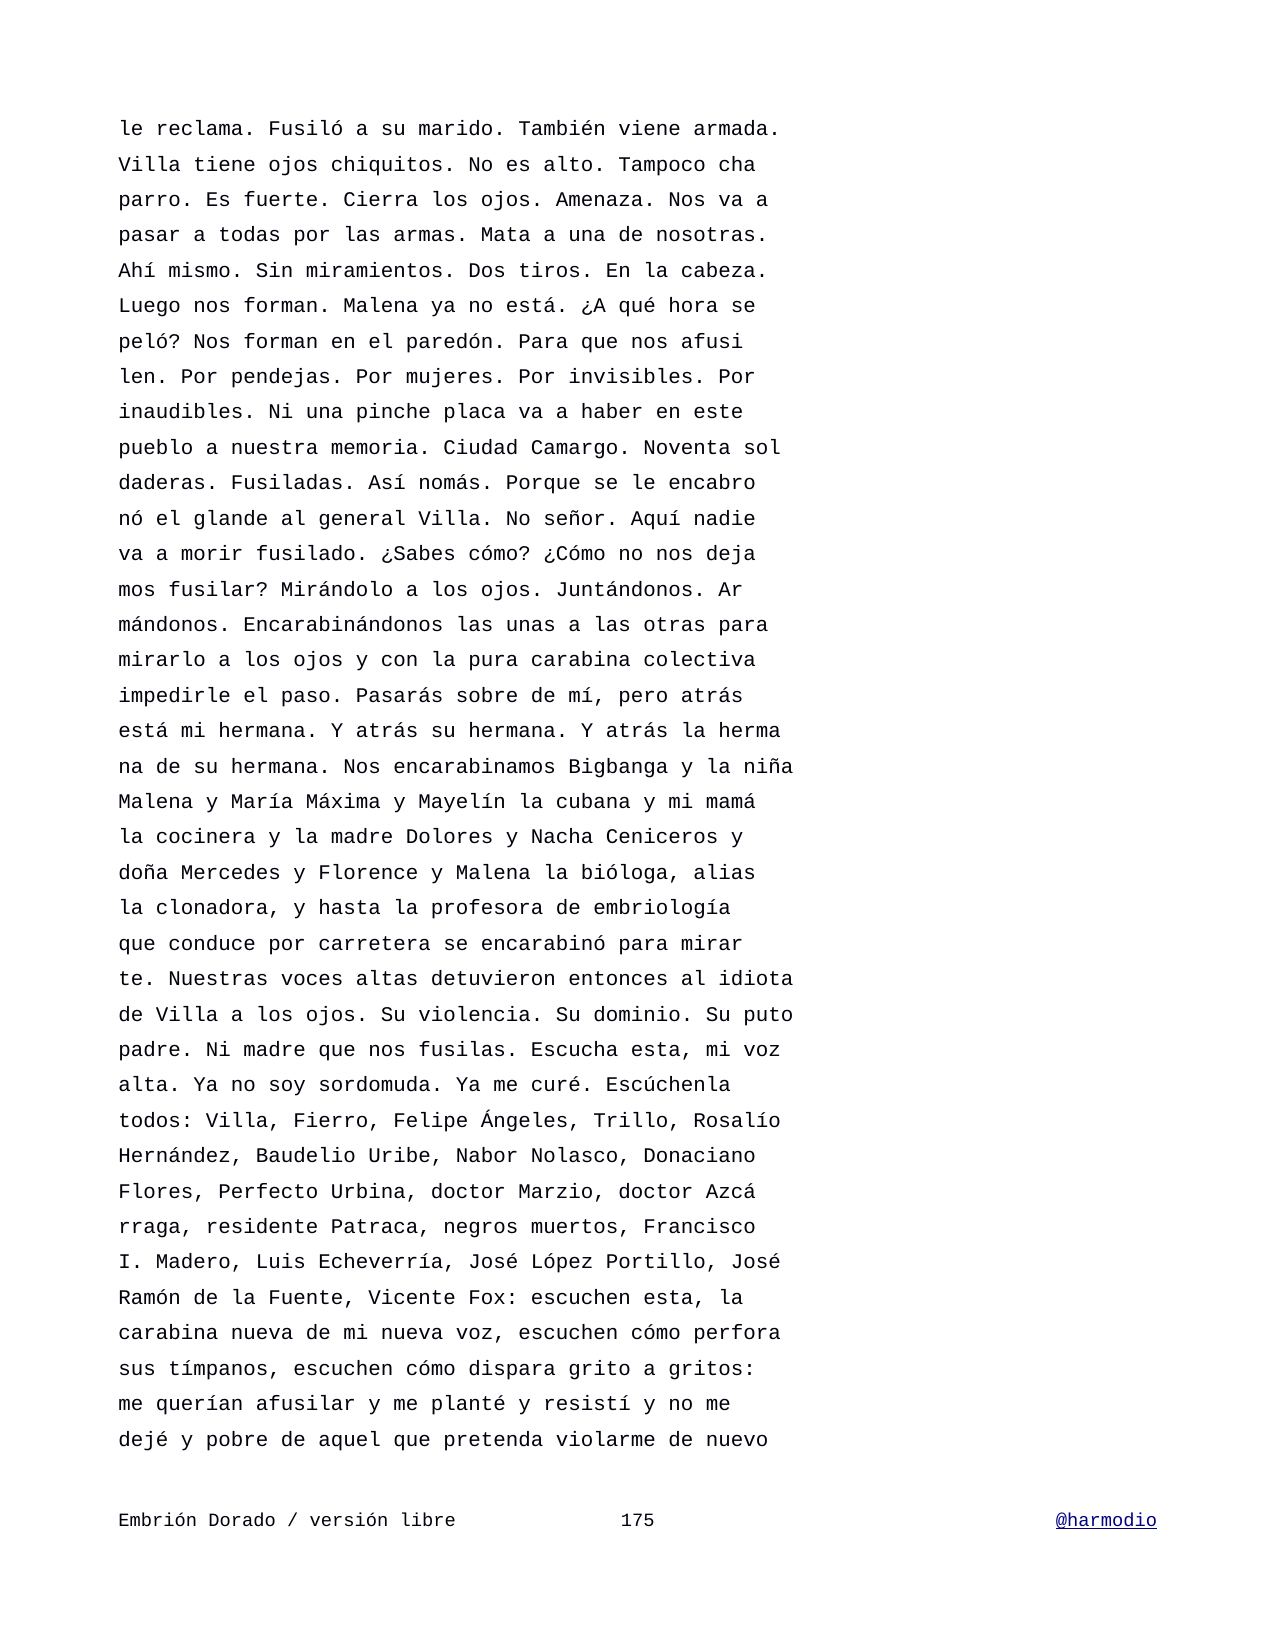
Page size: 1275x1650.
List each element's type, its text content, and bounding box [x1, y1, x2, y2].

text padre. Ni madre que nos fusilas. Escucha esta, mi voz [118, 1039, 1157, 1063]
text len. Por pendejas. Por mujeres. Por invisibles. Por [118, 366, 1157, 390]
text Luego nos forman. Malena ya no está. ¿A qué hora se [118, 295, 1157, 319]
text Villa tiene ojos chiquitos. No es alto. Tampoco cha­ [118, 153, 1157, 177]
text doña Mercedes y Florence y Malena la bióloga, alias [118, 862, 1157, 886]
text todos: Villa, Fierro, Felipe Ángeles, Trillo, Rosalío [118, 1110, 1157, 1133]
text de Villa a los ojos. Su violencia. Su dominio. Su puto [118, 1003, 1157, 1027]
text la clonadora, y hasta la profesora de embriología [118, 897, 1157, 921]
text mándonos. Encarabinándonos las unas a las otras para [118, 614, 1157, 638]
text Ahí mismo. Sin miramientos. Dos tiros. En la cabeza. [118, 260, 1157, 283]
text le reclama. Fusiló a su marido. También viene armada. [118, 118, 1157, 142]
text daderas. Fusiladas. Así nomás. Porque se le encabro­ [118, 472, 1157, 496]
text pasar a todas por las armas. Mata a una de nosotras. [118, 224, 1157, 248]
text está mi hermana. Y atrás su hermana. Y atrás la herma­ [118, 720, 1157, 744]
text alta. Ya no soy sordomuda. Ya me curé. Escúchenla [118, 1074, 1157, 1098]
text la cocinera y la madre Dolores y Nacha Ceniceros y [118, 826, 1157, 850]
text rraga, residente Patraca, negros muertos, Francisco [118, 1216, 1157, 1240]
text te. Nuestras voces altas detuvieron entonces al idiota [118, 968, 1157, 992]
text Hernández, Baudelio Uribe, Nabor Nolasco, Donaciano [118, 1145, 1157, 1169]
text Flores, Perfecto Urbina, doctor Marzio, doctor Azcá­ [118, 1181, 1157, 1204]
text inaudibles. Ni una pinche placa va a haber en este [118, 401, 1157, 425]
text parro. Es fuerte. Cierra los ojos. Amenaza. Nos va a [118, 189, 1157, 213]
text Ramón de la Fuente, Vicente Fox: escuchen esta, la [118, 1287, 1157, 1311]
text I. Madero, Luis Echeverría, José López Portillo, José [118, 1251, 1157, 1275]
text carabina nueva de mi nueva voz, escuchen cómo perfora [118, 1322, 1157, 1346]
text que conduce por carretera se encarabinó para mirar­ [118, 933, 1157, 956]
text Malena y María Máxima y Mayelín la cubana y mi mamá [118, 791, 1157, 815]
text peló? Nos forman en el paredón. Para que nos afusi­ [118, 331, 1157, 354]
text sus tímpanos, escuchen cómo dispara grito a gritos: [118, 1358, 1157, 1381]
text mirarlo a los ojos y con la pura carabina colectiva [118, 649, 1157, 673]
text va a morir fusilado. ¿Sabes cómo? ¿Cómo no nos deja­ [118, 543, 1157, 567]
text me querían afusilar y me planté y resistí y no me [118, 1393, 1157, 1417]
text dejé y pobre de aquel que pretenda violarme de nuevo [118, 1428, 1157, 1452]
text nó el glande al general Villa. No señor. Aquí nadie [118, 508, 1157, 531]
text pueblo a nuestra memoria. Ciudad Camargo. Noventa sol­ [118, 437, 1157, 461]
text impedirle el paso. Pasarás sobre de mí, pero atrás [118, 685, 1157, 708]
text na de su hermana. Nos encarabinamos Bigbanga y la niña [118, 756, 1157, 779]
text mos fusilar? Mirándolo a los ojos. Juntándonos. Ar­ [118, 578, 1157, 602]
